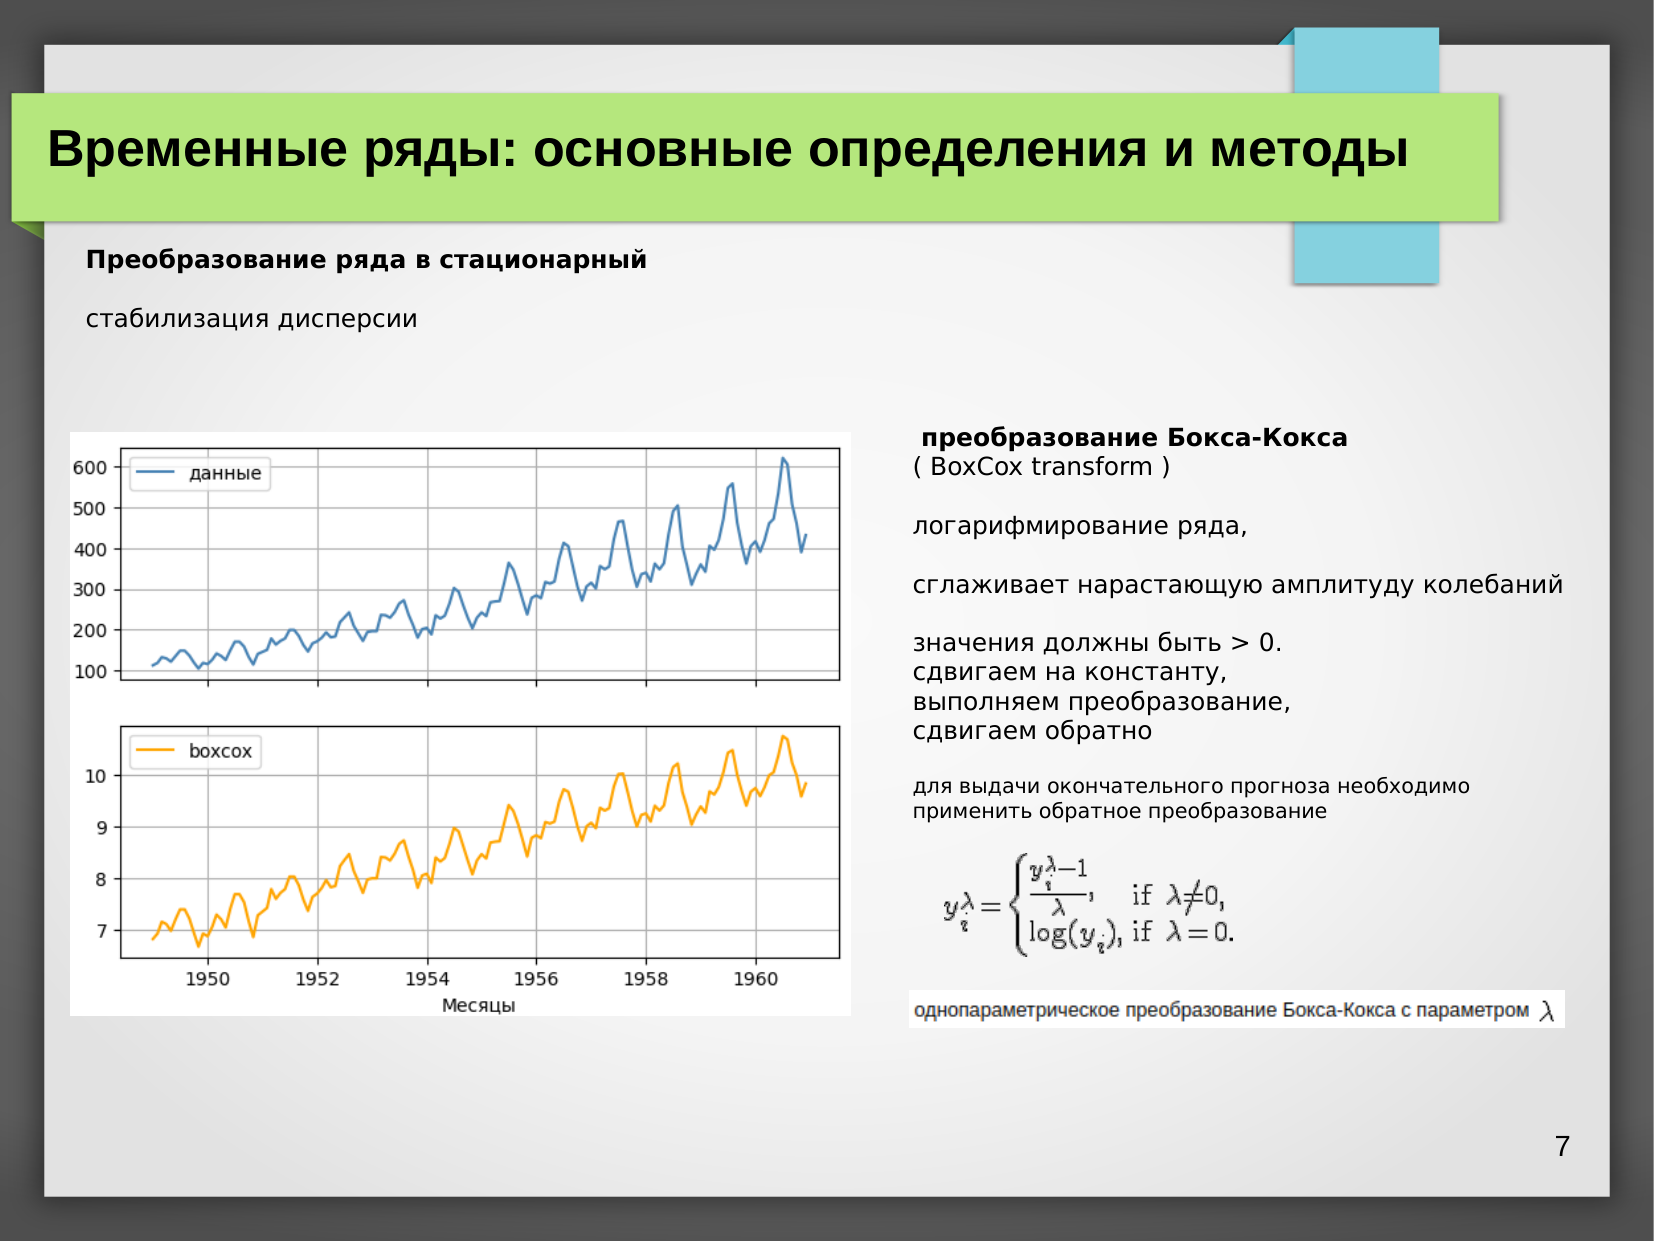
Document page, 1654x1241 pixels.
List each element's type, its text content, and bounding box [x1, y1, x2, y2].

picture [0, 0, 1654, 1241]
title Временные ряды: основные определения и методы [47, 96, 1430, 201]
text_box преобразование Бокса-Кокса ( BoxCox transform ) логарифмирование ряда, сглаживает нарастающую амплитуду колебаний значения должны быть > 0. сдвигаем на константу, выполняем преобразование, сдвигаем обратно для выдачи окончательного прогноза необходимо применить обратное преобразование [897, 415, 1595, 924]
text_box Преобразование ряда в стационарный стабилизация дисперсии [70, 237, 1557, 367]
